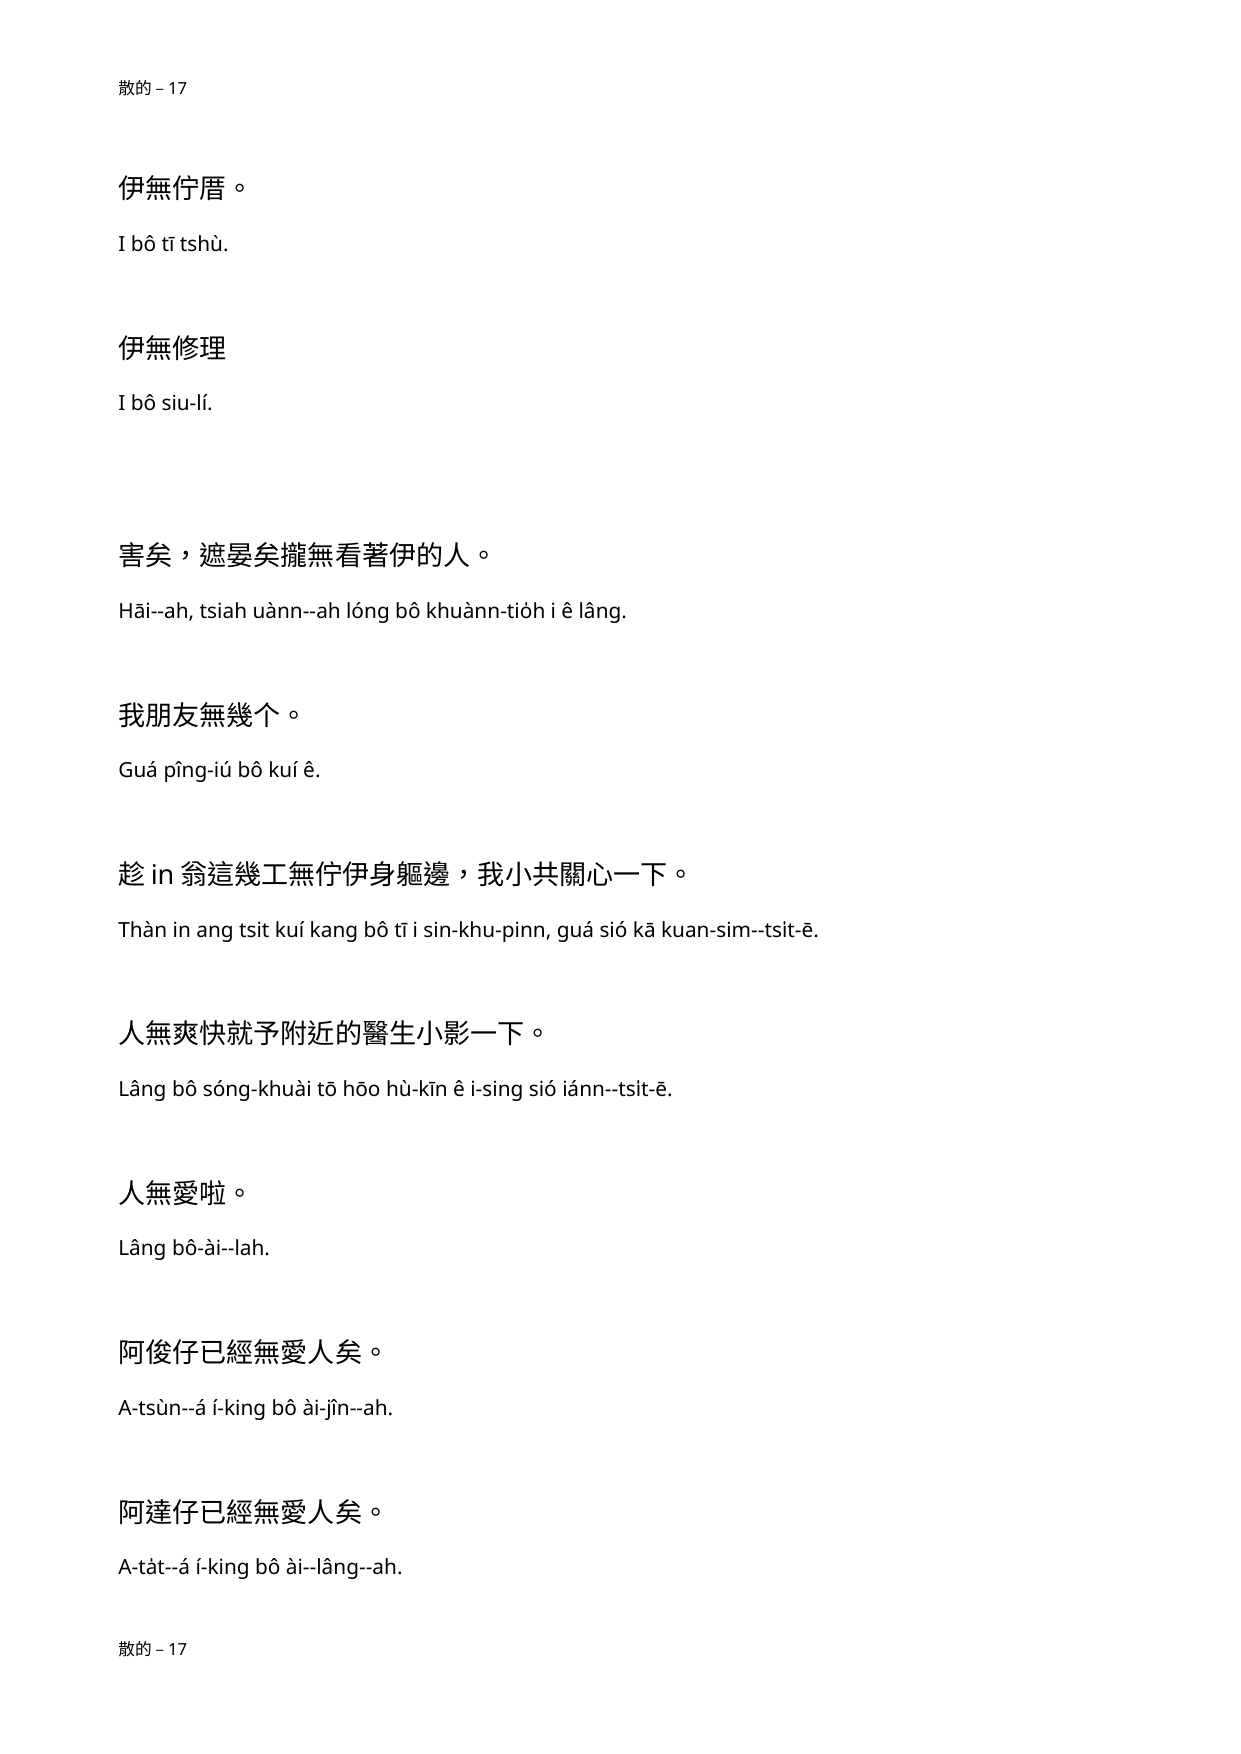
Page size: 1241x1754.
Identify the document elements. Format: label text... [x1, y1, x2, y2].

text I bô tī tshù. [118, 229, 1122, 257]
text 害矣，遮晏矣攏無看著伊的人。 [118, 534, 1122, 573]
text A-tsùn--á í-king bô ài-jîn--ah. [118, 1393, 1122, 1421]
text 阿俊仔已經無愛人矣。 [118, 1331, 1122, 1370]
text Thàn in ang tsit kuí kang bô tī i sin-khu-pinn, guá sió kā kuan-sim--tsi̍t-ē. [118, 915, 1122, 943]
text 我朋友無幾个。 [118, 693, 1122, 733]
text I bô siu-lí. [118, 388, 1122, 417]
text 人無爽快就予附近的醫生小影一下。 [118, 1012, 1122, 1052]
text 趁in翁這幾工無佇伊身軀邊，我小共關心一下。 [118, 853, 1122, 892]
text Guá pîng-iú bô kuí ê. [118, 755, 1122, 784]
text Lâng bô sóng-khuài tō hōo hù-kīn ê i-sing sió iánn--tsi̍t-ē. [118, 1074, 1122, 1102]
text 阿達仔已經無愛人矣。 [118, 1491, 1122, 1530]
text 伊無佇厝。 [118, 167, 1122, 206]
text Lâng bô-ài--lah. [118, 1233, 1122, 1262]
text Hāi--ah, tsiah uànn--ah lóng bô khuànn-tio̍h i ê lâng. [118, 596, 1122, 624]
text A-ta̍t--á í-king bô ài--lâng--ah. [118, 1552, 1122, 1581]
text 人無愛啦。 [118, 1172, 1122, 1211]
text 伊無修理 [118, 327, 1122, 366]
